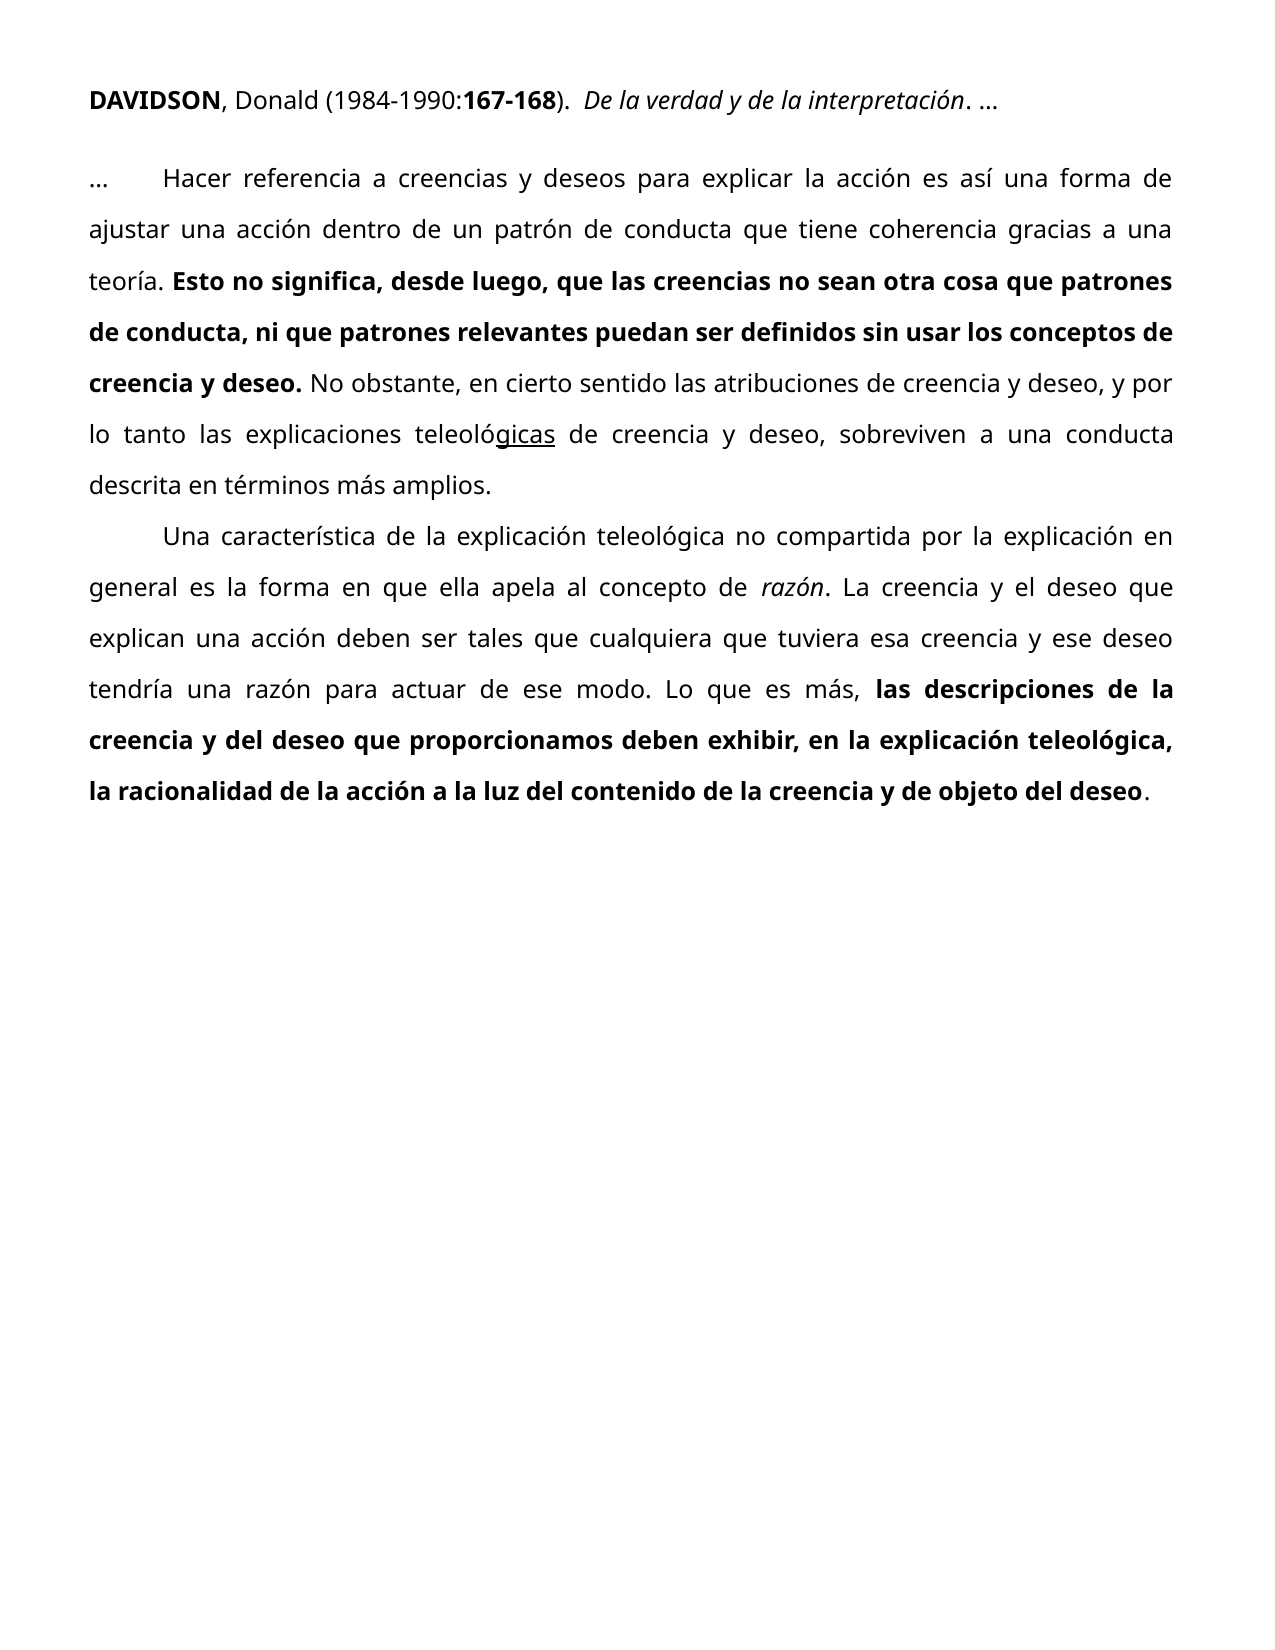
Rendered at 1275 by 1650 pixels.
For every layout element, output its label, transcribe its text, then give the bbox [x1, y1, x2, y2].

text DAVIDSON, Donald (1984-1990:167-168). De la verdad y de la interpretación. … [88, 83, 1174, 117]
text … Hacer referencia a creencias y deseos para explicar la acción es así una forma de ajustar una acción dentro de un patrón de conducta que tiene coherencia gracias a una teoría. Esto no significa, desde luego, que las creencias no sean otra cosa que patrones de conducta, ni que patrones relevantes puedan ser definidos sin usar los conceptos de creencia y deseo. No obstante, en cierto sentido las atribuciones de creencia y deseo, y por lo tanto las explicaciones teleológicas de creencia y deseo, sobreviven a una conducta descrita en términos más amplios. [88, 161, 1174, 501]
text Una característica de la explicación teleológica no compartida por la explicación en general es la forma en que ella apela al concepto de razón. La creencia y el deseo que explican una acción deben ser tales que cualquiera que tuviera esa creencia y ese deseo tendría una razón para actuar de ese modo. Lo que es más, las descripciones de la creencia y del deseo que proporcionamos deben exhibir, en la explicación teleológica, la racionalidad de la acción a la luz del contenido de la creencia y de objeto del deseo. [88, 518, 1174, 808]
